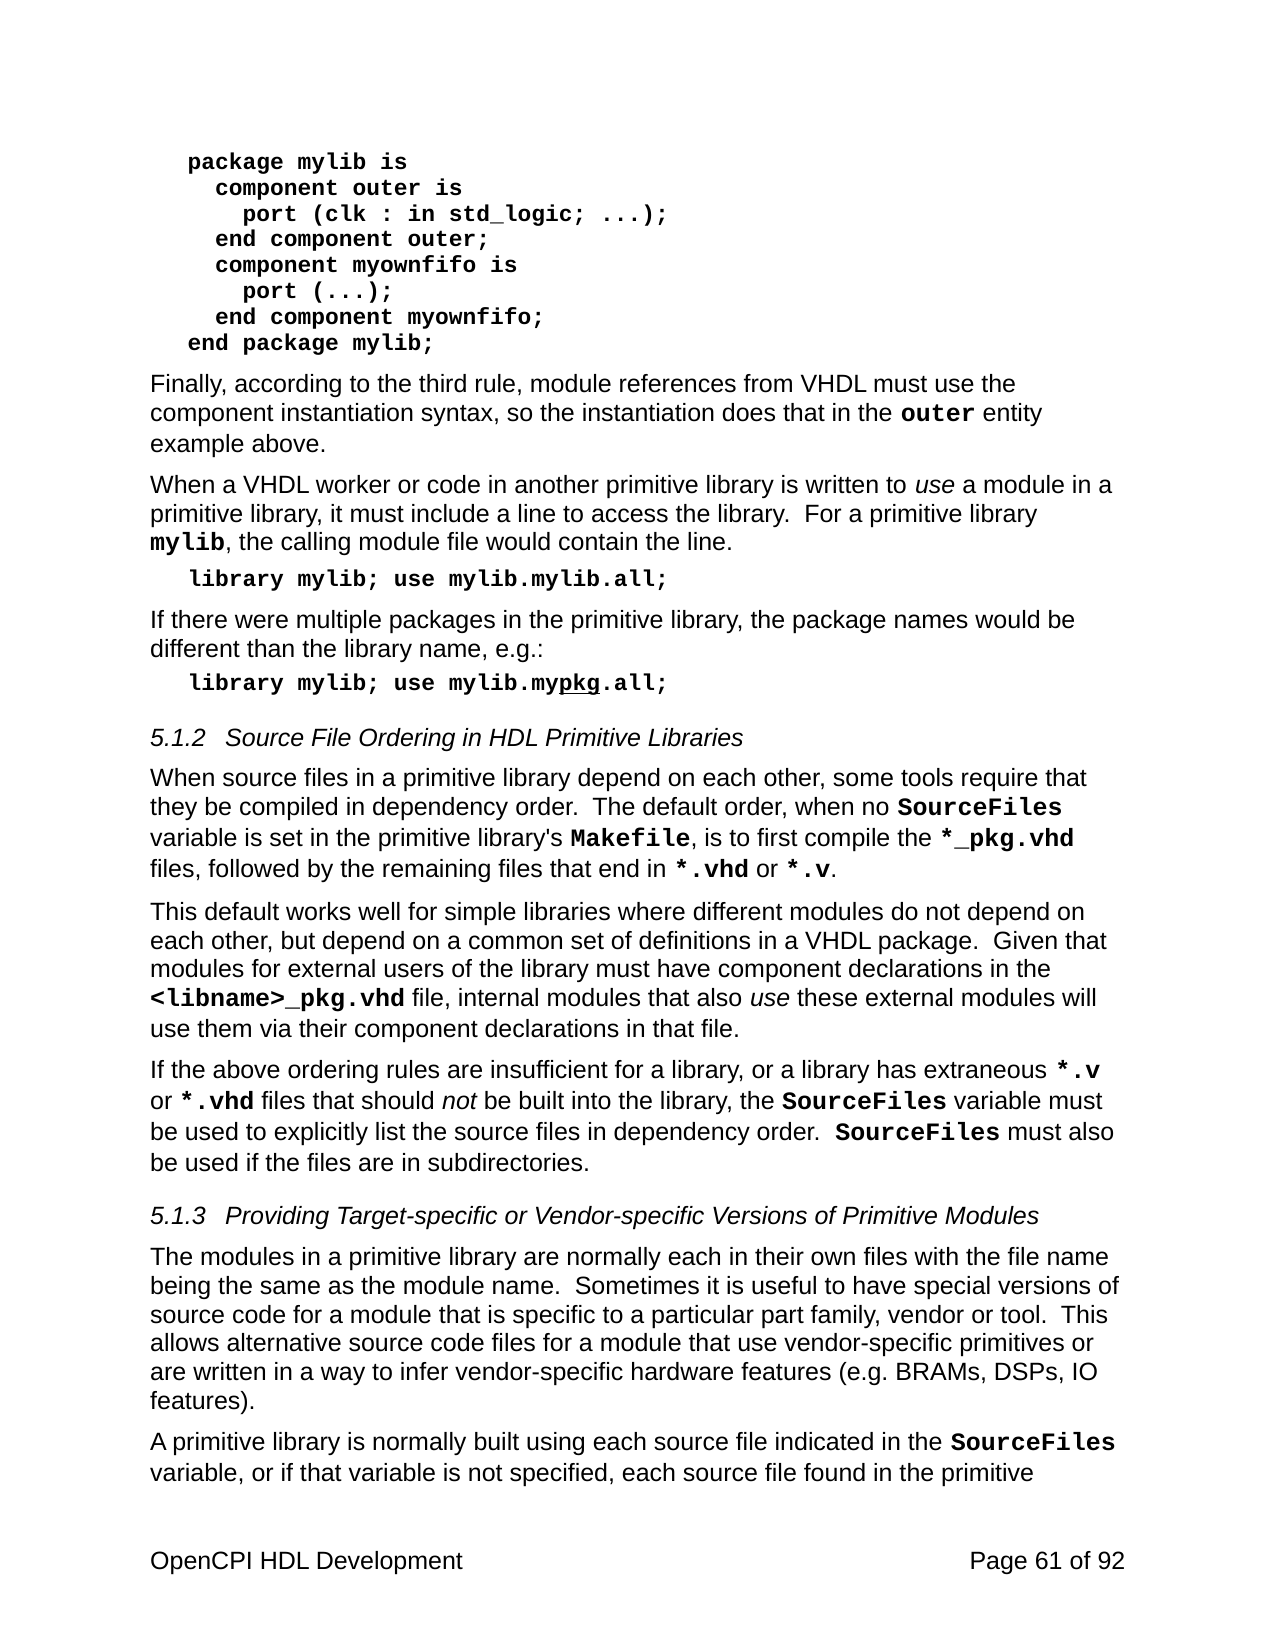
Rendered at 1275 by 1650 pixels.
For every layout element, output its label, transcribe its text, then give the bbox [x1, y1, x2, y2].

text package mylib is component outer is port (clk : in std_logic; ...); end component outer; component myownfifo is port (...); end component myownfifo; end package mylib; [187, 150, 1125, 357]
subtitle Source File Ordering in HDL Primitive Libraries [150, 723, 1125, 751]
text If the above ordering rules are insufficient for a library, or a library has extraneous *.v or *.vhd files that should not be built into the library, the SourceFiles variable must be used to explicitly list the source files in dependency order. SourceFiles must also be used if the files are in subdirectories. [150, 1055, 1125, 1176]
text The modules in a primitive library are normally each in their own files with the file name being the same as the module name. Sometimes it is useful to have special versions of source code for a module that is specific to a particular part family, vendor or tool. This allows alternative source code files for a module that use vendor-specific primitives or are written in a way to infer vendor-specific hardware features (e.g. BRAMs, DSPs, IO features). [150, 1242, 1125, 1414]
text A primitive library is normally built using each source file indicated in the SourceFiles variable, or if that variable is not specified, each source file found in the primitive [150, 1427, 1125, 1486]
text If there were multiple packages in the primitive library, the package names would be different than the library name, e.g.: [150, 605, 1125, 663]
text library mylib; use mylib.mylib.all; [187, 567, 1125, 593]
text This default works well for simple libraries where different modules do not depend on each other, but depend on a common set of definitions in a VHDL package. Given that modules for external users of the library must have component declarations in the <libname>_pkg.vhd file, internal modules that also use these external modules will use them via their component declarations in that file. [150, 897, 1125, 1043]
subtitle Providing Target-specific or Vendor-specific Versions of Primitive Modules [150, 1201, 1125, 1230]
text When a VHDL worker or code in another primitive library is written to use a module in a primitive library, it must include a line to access the library. For a primitive library mylib, the calling module file would contain the line. [150, 470, 1125, 558]
text library mylib; use mylib.mypkg.all; [187, 672, 1125, 698]
text When source files in a primitive library depend on each other, some tools require that they be compiled in dependency order. The default order, when no SourceFiles variable is set in the primitive library's Makefile, is to first compile the *_pkg.vhd files, followed by the remaining files that end in *.vhd or *.v. [150, 763, 1125, 885]
text Finally, according to the third rule, module references from VHDL must use the component instantiation syntax, so the instantiation does that in the outer entity example above. [150, 369, 1125, 458]
